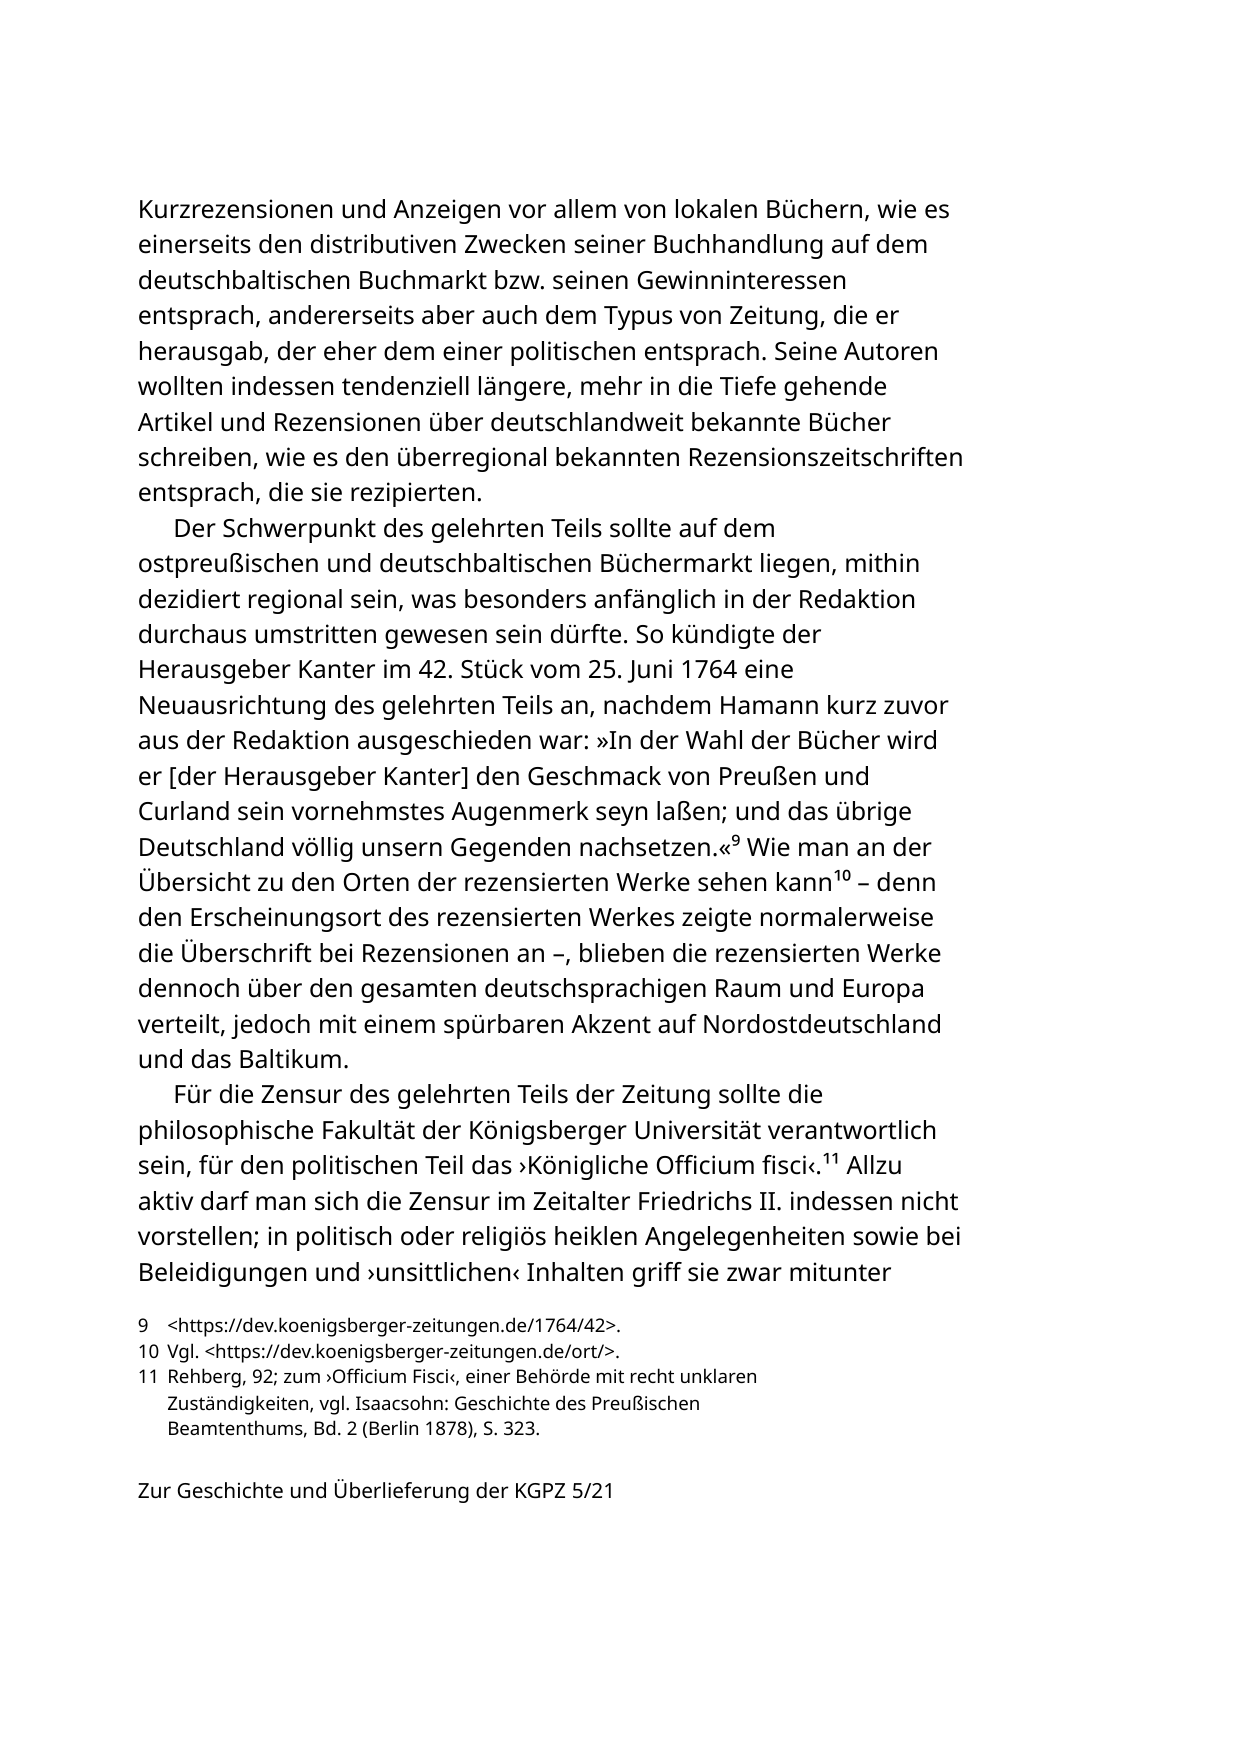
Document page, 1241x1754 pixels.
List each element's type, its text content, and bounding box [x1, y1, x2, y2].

text Rehberg, 92; zum ›Officium Fisci‹, einer Behörde mit recht unklaren Zuständigkeiten, vgl. Isaacsohn: Geschichte des Preußischen Beamtenthums, Bd. 2 (Berlin 1878), S. 323. [138, 1363, 846, 1441]
text <https://dev.koenigsberger-zeitungen.de/1764/42>. [138, 1311, 846, 1337]
text Vgl. <https://dev.koenigsberger-zeitungen.de/ort/>. [138, 1337, 846, 1363]
text Kurzrezensionen und Anzeigen vor allem von lokalen Büchern, wie es einerseits den distributiven Zwecken seiner Buchhandlung auf dem deutschbaltischen Buchmarkt bzw. seinen Gewinninteressen entsprach, andererseits aber auch dem Typus von Zeitung, die er herausgab, der eher dem einer politischen entsprach. Seine Autoren wollten indessen tendenziell längere, mehr in die Tiefe gehende Artikel und Rezensionen über deutschlandweit bekannte Bücher schreiben, wie es den überregional bekannten Rezensionszeitschriften entsprach, die sie rezipierten. [138, 190, 964, 509]
text Für die Zensur des gelehrten Teils der Zeitung sollte die philosophische Fakultät der Königsberger Universität verantwortlich sein, für den politischen Teil das ›Königliche Officium fisci‹. Allzu aktiv darf man sich die Zensur im Zeitalter Friedrichs II. indessen nicht vorstellen; in politisch oder religiös heiklen Angelegenheiten sowie bei Beleidigungen und ›unsittlichen‹ Inhalten griff sie zwar mitunter [138, 1076, 964, 1288]
text Der Schwerpunkt des gelehrten Teils sollte auf dem ostpreußischen und deutschbaltischen Büchermarkt liegen, mithin dezidiert regional sein, was besonders anfänglich in der Redaktion durchaus umstritten gewesen sein dürfte. So kündigte der Herausgeber Kanter im 42. Stück vom 25. Juni 1764 eine Neuausrichtung des gelehrten Teils an, nachdem Hamann kurz zuvor aus der Redaktion ausgeschieden war: »In der Wahl der Bücher wird er [der Herausgeber Kanter] den Geschmack von Preußen und Curland sein vornehmstes Augenmerk seyn laßen; und das übrige Deutschland völlig unsern Gegenden nachsetzen.« Wie man an der Übersicht zu den Orten der rezensierten Werke sehen kann – denn den Erscheinungsort des rezensierten Werkes zeigte normalerweise die Überschrift bei Rezensionen an –, blieben die rezensierten Werke dennoch über den gesamten deutschsprachigen Raum und Europa verteilt, jedoch mit einem spürbaren Akzent auf Nordostdeutschland und das Baltikum. [138, 509, 964, 1076]
